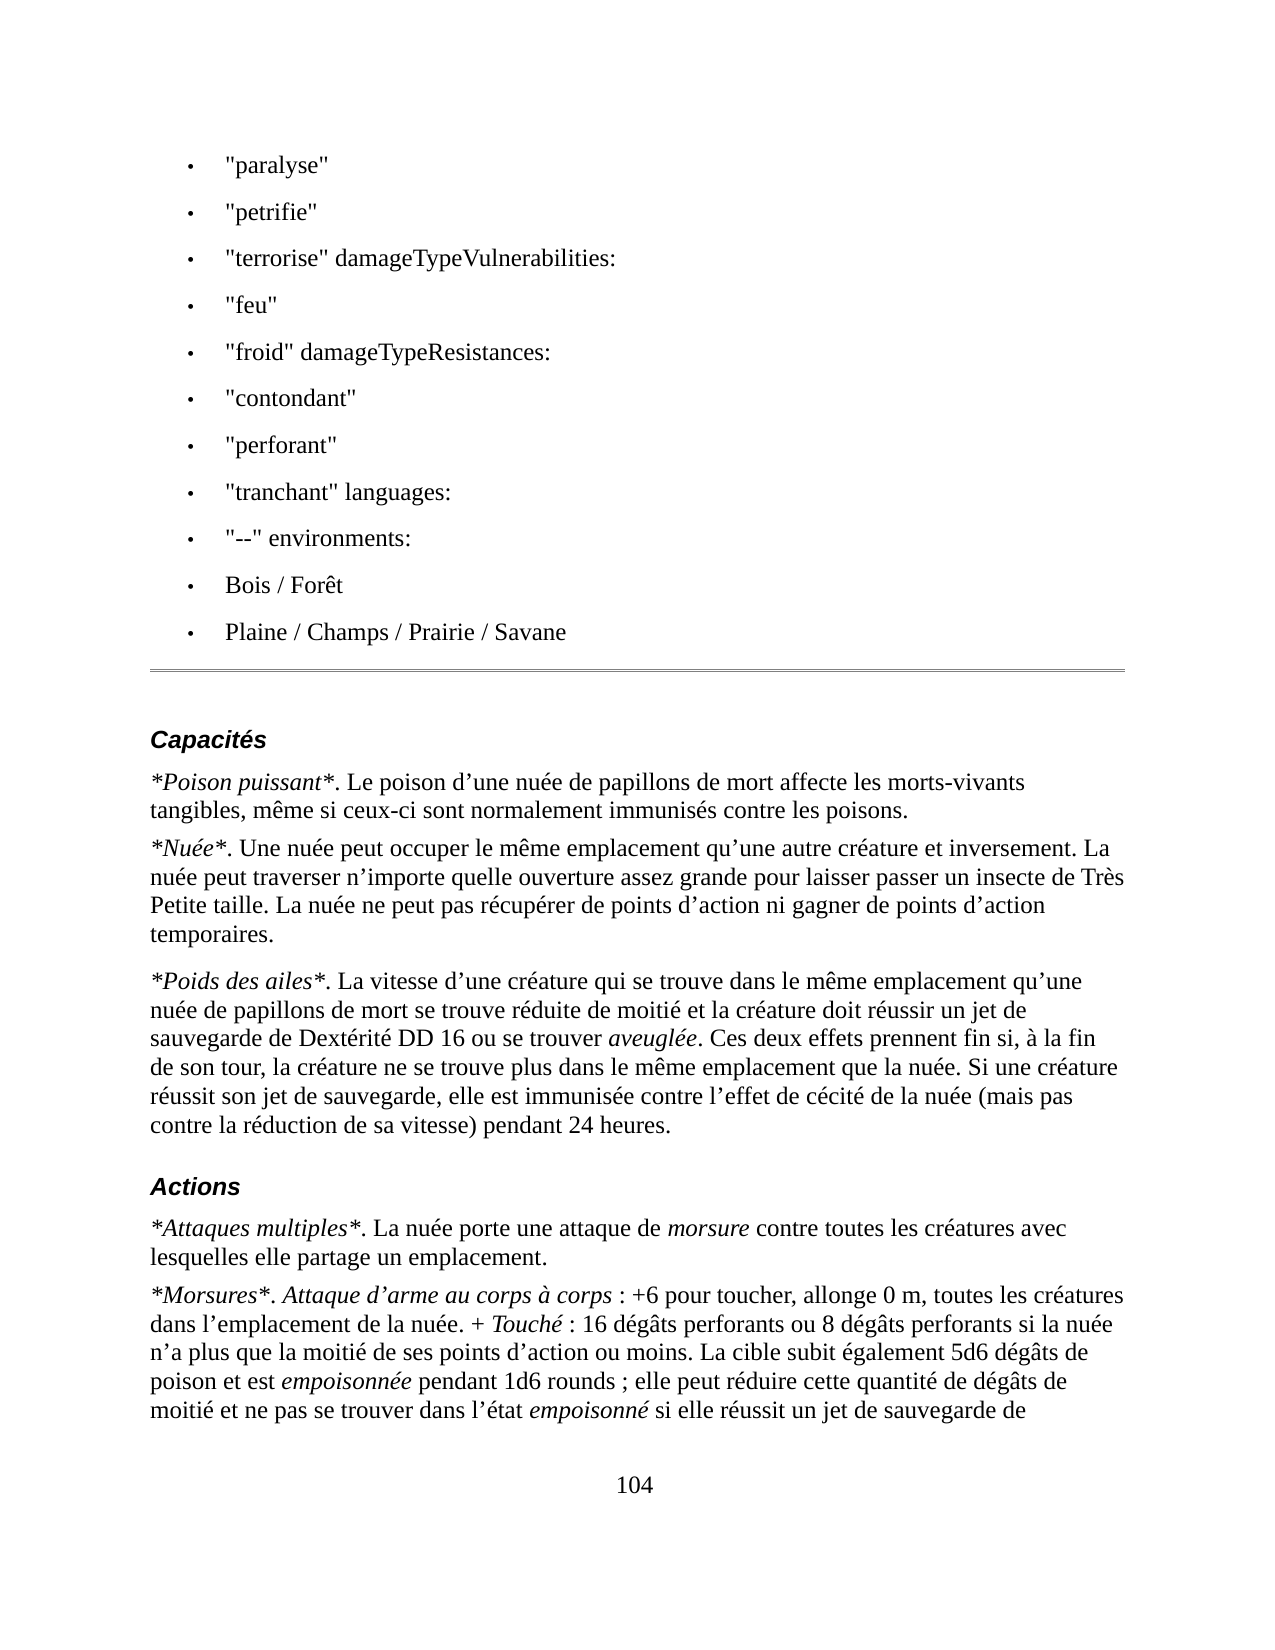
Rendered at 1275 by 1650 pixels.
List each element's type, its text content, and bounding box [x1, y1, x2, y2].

list "paralyse" [187, 150, 1125, 179]
text *Attaques multiples*. La nuée porte une attaque de morsure contre toutes les créatures avec lesquelles elle partage un emplacement. [150, 1213, 1125, 1271]
text *Morsures*. Attaque d’arme au corps à corps : +6 pour toucher, allonge 0 m, toutes les créatures dans l’emplacement de la nuée. + Touché : 16 dégâts perforants ou 8 dégâts perforants si la nuée n’a plus que la moitié de ses points d’action ou moins. La cible subit également 5d6 dégâts de poison et est empoisonnée pendant 1d6 rounds ; elle peut réduire cette quantité de dégâts de moitié et ne pas se trouver dans l’état empoisonné si elle réussit un jet de sauvegarde de [150, 1280, 1125, 1424]
text *Nuée*. Une nuée peut occuper le même emplacement qu’une autre créature et inversement. La nuée peut traverser n’importe quelle ouverture assez grande pour laisser passer un insecte de Très Petite taille. La nuée ne peut pas récupérer de points d’action ni gagner de points d’action temporaires. [150, 833, 1125, 948]
text *Poison puissant*. Le poison d’une nuée de papillons de mort affecte les morts-vivants tangibles, même si ceux-ci sont normalement immunisés contre les poisons. [150, 767, 1125, 824]
list Bois / Forêt [187, 570, 1125, 599]
list "perforant" [187, 430, 1125, 459]
list "terrorise" damageTypeVulnerabilities: [187, 243, 1125, 272]
list Plaine / Champs / Prairie / Savane [187, 617, 1125, 645]
list "froid" damageTypeResistances: [187, 337, 1125, 365]
list "feu" [187, 290, 1125, 319]
text *Poids des ailes*. La vitesse d’une créature qui se trouve dans le même emplacement qu’une nuée de papillons de mort se trouve réduite de moitié et la créature doit réussir un jet de sauvegarde de Dextérité DD 16 ou se trouver aveuglée. Ces deux effets prennent fin si, à la fin de son tour, la créature ne se trouve plus dans le même emplacement que la nuée. Si une créature réussit son jet de sauvegarde, elle est immunisée contre l’effet de cécité de la nuée (mais pas contre la réduction de sa vitesse) pendant 24 heures. [150, 966, 1125, 1138]
list "petrifie" [187, 197, 1125, 225]
subtitle Actions [150, 1172, 1125, 1201]
list "contondant" [187, 383, 1125, 412]
subtitle Capacités [150, 726, 1125, 754]
list "--" environments: [187, 523, 1125, 552]
list "tranchant" languages: [187, 477, 1125, 505]
